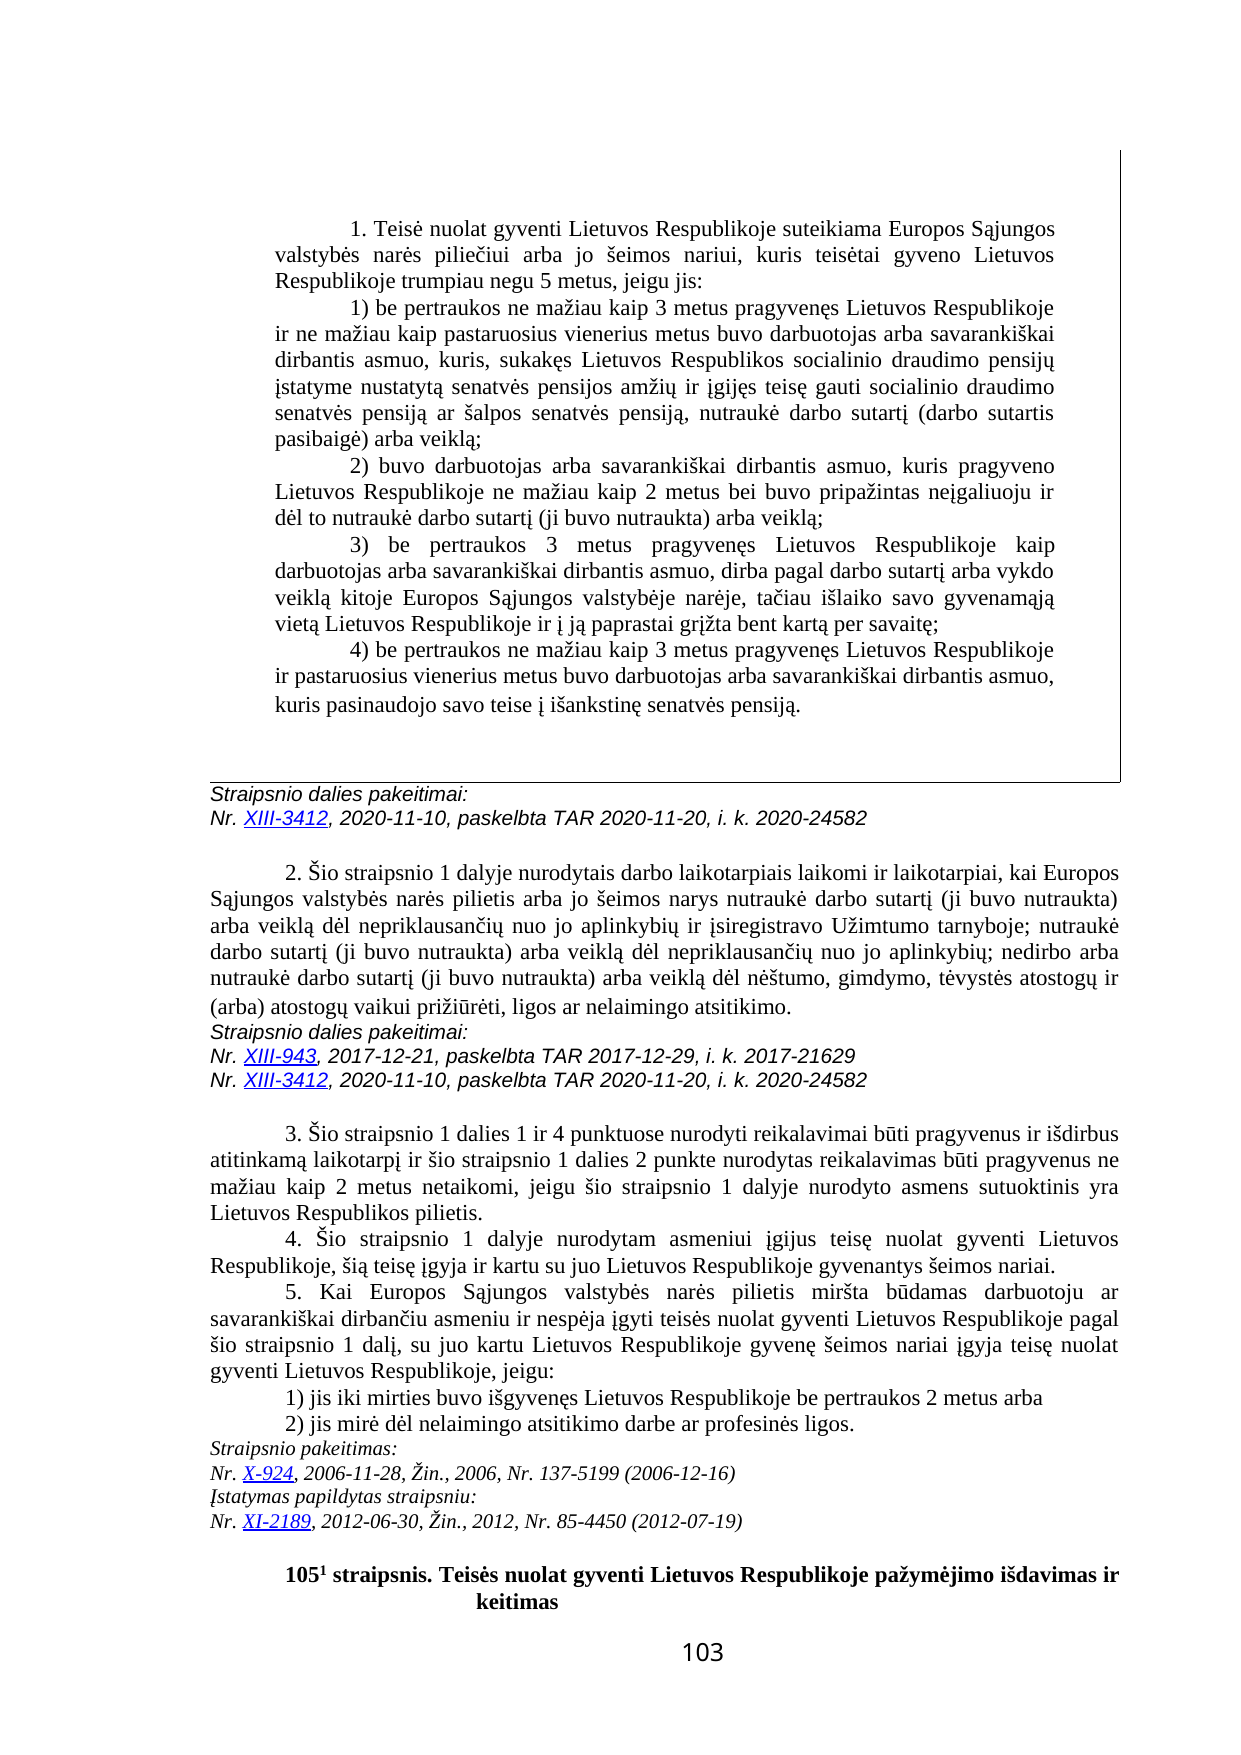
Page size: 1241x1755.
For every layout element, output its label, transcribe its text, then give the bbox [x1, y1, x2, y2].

text 4. Šio straipsnio 1 dalyje nurodytam asmeniui įgijus teisę nuolat gyventi Lietuvos Respublikoje, šią teisę įgyja ir kartu su juo Lietuvos Respublikoje gyvenantys šeimos nariai. [210, 1226, 1120, 1278]
text 1051 straipsnis. Teisės nuolat gyventi Lietuvos Respublikoje pažymėjimo išdavimas ir keitimas [285, 1561, 1120, 1614]
text 1. Teisė nuolat gyventi Lietuvos Respublikoje suteikiama Europos Sąjungos valstybės narės piliečiui arba jo šeimos nariui, kuris teisėtai gyveno Lietuvos Respublikoje trumpiau negu 5 metus, jeigu jis: [210, 150, 1120, 294]
text Straipsnio dalies pakeitimai: [210, 1019, 1120, 1043]
text Nr. XIII-3412, 2020-11-10, paskelbta TAR 2020-11-20, i. k. 2020-24582 [210, 806, 1120, 830]
text Straipsnio dalies pakeitimai: [210, 782, 1120, 806]
text 2. Šio straipsnio 1 dalyje nurodytais darbo laikotarpiais laikomi ir laikotarpiai, kai Europos Sąjungos valstybės narės pilietis arba jo šeimos narys nutraukė darbo sutartį (ji buvo nutraukta) arba veiklą dėl nepriklausančių nuo jo aplinkybių ir įsiregistravo Užimtumo tarnyboje; nutraukė darbo sutartį (ji buvo nutraukta) arba veiklą dėl nepriklausančių nuo jo aplinkybių; nedirbo arba nutraukė darbo sutartį (ji buvo nutraukta) arba veiklą dėl nėštumo, gimdymo, tėvystės atostogų ir (arba) atostogų vaikui prižiūrėti, ligos ar nelaimingo atsitikimo. [210, 859, 1120, 1019]
text Nr. X-924, 2006-11-28, Žin., 2006, Nr. 137-5199 (2006-12-16) [210, 1460, 1120, 1484]
text Nr. XI-2189, 2012-06-30, Žin., 2012, Nr. 85-4450 (2012-07-19) [210, 1508, 1120, 1533]
text 4) be pertraukos ne mažiau kaip 3 metus pragyvenęs Lietuvos Respublikoje ir pastaruosius vienerius metus buvo darbuotojas arba savarankiškai dirbantis asmuo, kuris pasinaudojo savo teise į išankstinę senatvės pensiją. [210, 636, 1120, 782]
text Straipsnio pakeitimas: [210, 1436, 1120, 1460]
text 2) jis mirė dėl nelaimingo atsitikimo darbe ar profesinės ligos. [210, 1410, 1120, 1436]
text 5. Kai Europos Sąjungos valstybės narės pilietis miršta būdamas darbuotoju ar savarankiškai dirbančiu asmeniu ir nespėja įgyti teisės nuolat gyventi Lietuvos Respublikoje pagal šio straipsnio 1 dalį, su juo kartu Lietuvos Respublikoje gyvenę šeimos nariai įgyja teisę nuolat gyventi Lietuvos Respublikoje, jeigu: [210, 1278, 1120, 1384]
text 2) buvo darbuotojas arba savarankiškai dirbantis asmuo, kuris pragyveno Lietuvos Respublikoje ne mažiau kaip 2 metus bei buvo pripažintas neįgaliuoju ir dėl to nutraukė darbo sutartį (ji buvo nutraukta) arba veiklą; [210, 452, 1120, 531]
text Nr. XIII-943, 2017-12-21, paskelbta TAR 2017-12-29, i. k. 2017-21629 [210, 1043, 1120, 1067]
text 3) be pertraukos 3 metus pragyvenęs Lietuvos Respublikoje kaip darbuotojas arba savarankiškai dirbantis asmuo, dirba pagal darbo sutartį arba vykdo veiklą kitoje Europos Sąjungos valstybėje narėje, tačiau išlaiko savo gyvenamąją vietą Lietuvos Respublikoje ir į ją paprastai grįžta bent kartą per savaitę; [210, 531, 1120, 636]
text 1) jis iki mirties buvo išgyvenęs Lietuvos Respublikoje be pertraukos 2 metus arba [210, 1384, 1120, 1410]
text Nr. XIII-3412, 2020-11-10, paskelbta TAR 2020-11-20, i. k. 2020-24582 [210, 1067, 1120, 1091]
text 1) be pertraukos ne mažiau kaip 3 metus pragyvenęs Lietuvos Respublikoje ir ne mažiau kaip pastaruosius vienerius metus buvo darbuotojas arba savarankiškai dirbantis asmuo, kuris, sukakęs Lietuvos Respublikos socialinio draudimo pensijų įstatyme nustatytą senatvės pensijos amžių ir įgijęs teisę gauti socialinio draudimo senatvės pensiją ar šalpos senatvės pensiją, nutraukė darbo sutartį (darbo sutartis pasibaigė) arba veiklą; [210, 294, 1120, 452]
text 3. Šio straipsnio 1 dalies 1 ir 4 punktuose nurodyti reikalavimai būti pragyvenus ir išdirbus atitinkamą laikotarpį ir šio straipsnio 1 dalies 2 punkte nurodytas reikalavimas būti pragyvenus ne mažiau kaip 2 metus netaikomi, jeigu šio straipsnio 1 dalyje nurodyto asmens sutuoktinis yra Lietuvos Respublikos pilietis. [210, 1120, 1120, 1226]
text Įstatymas papildytas straipsniu: [210, 1484, 1120, 1508]
